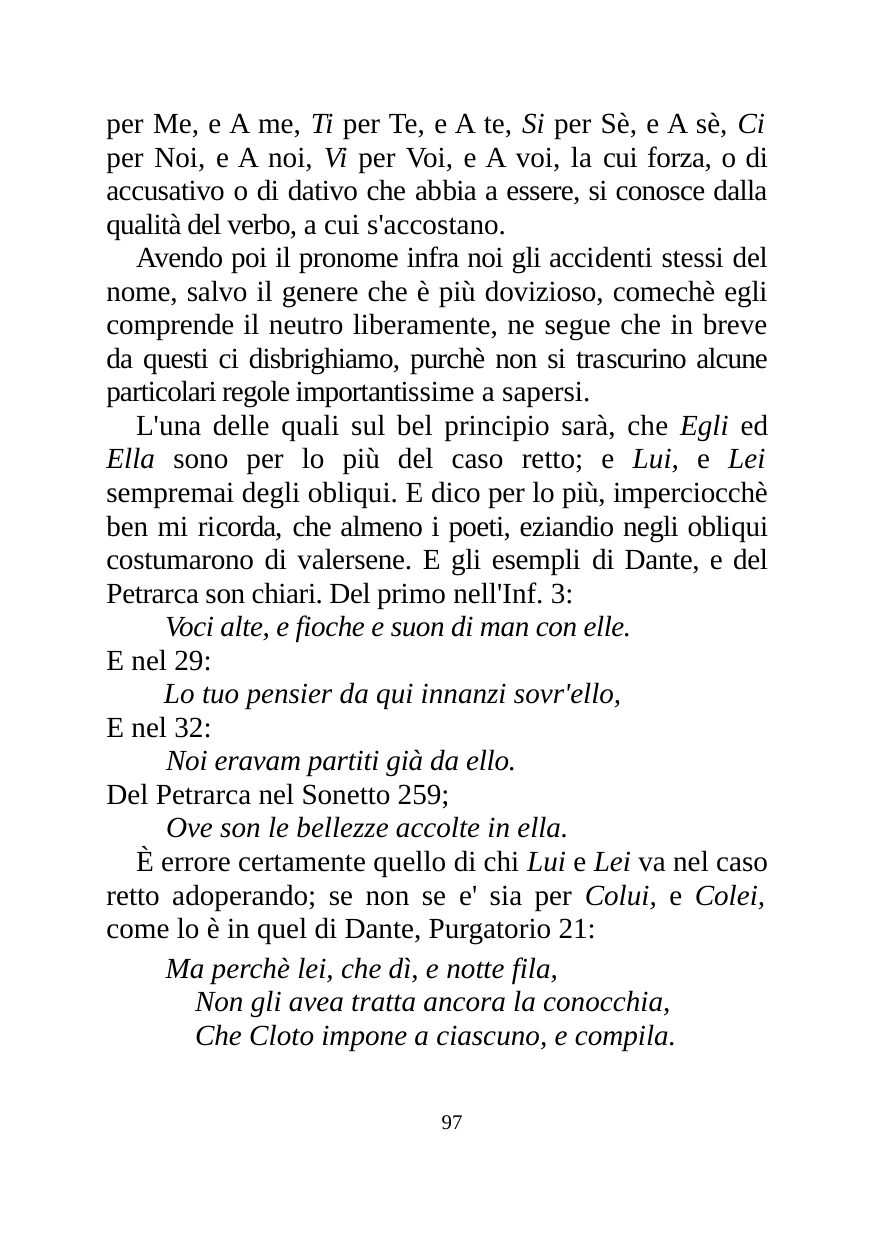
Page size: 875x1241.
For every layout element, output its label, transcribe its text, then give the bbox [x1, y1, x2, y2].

text Del Petrarca nel Sonetto 259; [106, 777, 768, 811]
text Voci alte, e fioche e suon di man con elle. [106, 609, 768, 643]
text per Me, e A me, Ti per Te, e A te, Si per Sè, e A sè, Ci per Noi, e A noi, Vi per Voi, e A voi, la cui forza, o di accusativo o di dativo che abbia a essere, si conosce dalla qualità del verbo, a cui s'accostano. [106, 106, 768, 240]
text L'una delle quali sul bel principio sarà, che Egli ed Ella sono per lo più del caso retto; e Lui, e Lei sempremai degli obliqui. E dico per lo più, imperciocchè ben mi ricorda, che almeno i poeti, eziandio negli obliqui costumarono di valersene. E gli esempli di Dante, e del Petrarca son chiari. Del primo nell'Inf. 3: [106, 408, 768, 609]
text Avendo poi il pronome infra noi gli accidenti stessi del nome, salvo il genere che è più dovizioso, comechè egli comprende il neutro liberamente, ne segue che in breve da questi ci disbrighiamo, purchè non si trascurino alcune particolari regole importantissime a sapersi. [106, 240, 768, 408]
text Ma perchè lei, che dì, e notte fila, Non gli avea tratta ancora la conocchia, Che Cloto impone a ciascuno, e compila. [165, 951, 768, 1051]
text E nel 29: [106, 643, 768, 676]
text Noi eravam partiti già da ello. [106, 743, 768, 777]
text Ove son le bellezze accolte in ella. [106, 811, 768, 844]
text E nel 32: [106, 710, 768, 743]
text È errore certamente quello di chi Lui e Lei va nel caso retto adoperando; se non se e' sia per Colui, e Colei, come lo è in quel di Dante, Purgatorio 21: [106, 844, 768, 945]
text Lo tuo pensier da qui innanzi sovr'ello, [164, 676, 768, 710]
